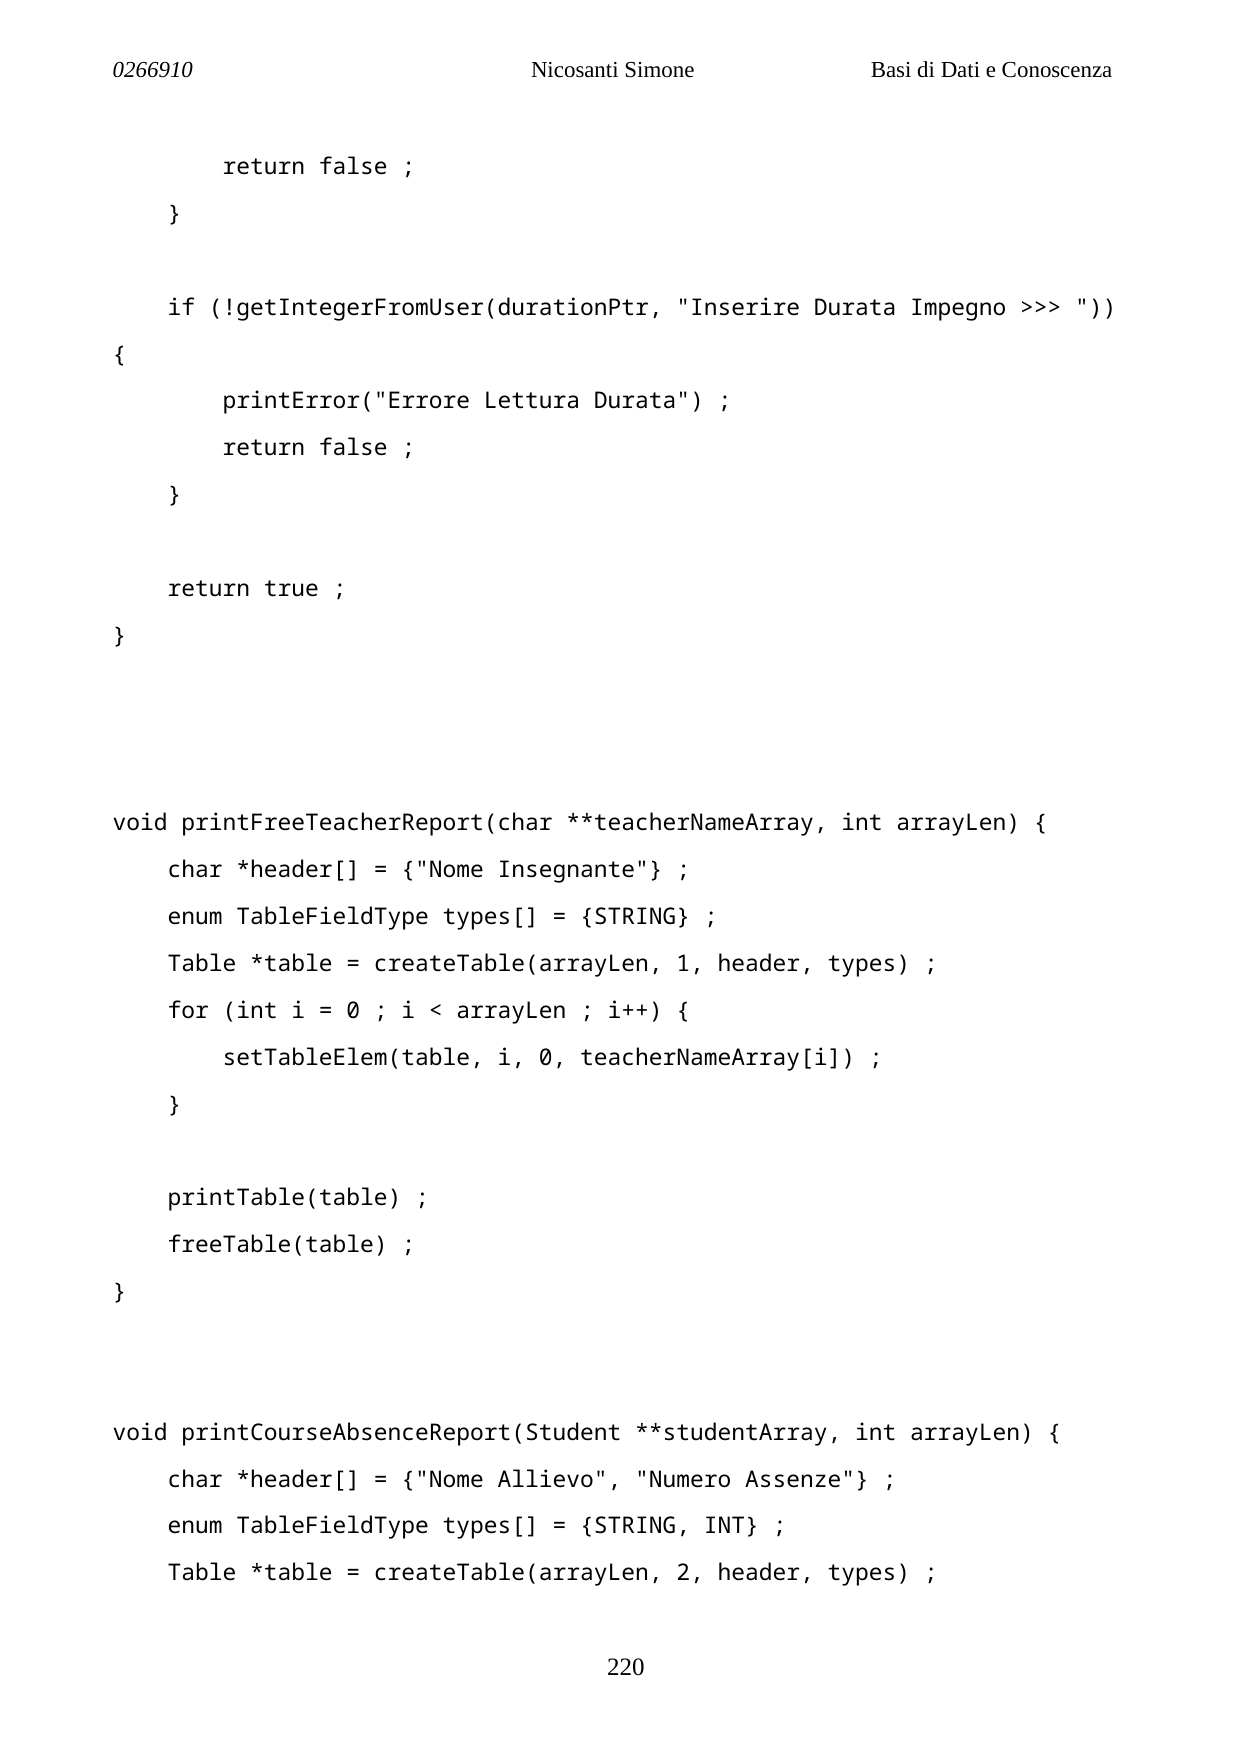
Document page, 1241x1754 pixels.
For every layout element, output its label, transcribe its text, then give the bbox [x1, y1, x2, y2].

text char *header[] = {"Nome Insegnante"} ; [112, 853, 1128, 884]
text void printCourseAbsenceReport(Student **studentArray, int arrayLen) { [112, 1416, 1128, 1447]
text Table *table = createTable(arrayLen, 1, header, types) ; [112, 947, 1128, 978]
text enum TableFieldType types[] = {STRING, INT} ; [112, 1509, 1128, 1541]
text } [112, 197, 1128, 228]
text printError("Errore Lettura Durata") ; [112, 384, 1128, 416]
text printTable(table) ; [112, 1181, 1128, 1212]
text for (int i = 0 ; i < arrayLen ; i++) { [112, 994, 1128, 1025]
text char *header[] = {"Nome Allievo", "Numero Assenze"} ; [112, 1462, 1128, 1494]
text } [112, 619, 1128, 650]
text freeTable(table) ; [112, 1228, 1128, 1259]
text setTableElem(table, i, 0, teacherNameArray[i]) ; [112, 1041, 1128, 1072]
text return true ; [112, 572, 1128, 603]
text if (!getIntegerFromUser(durationPtr, "Inserire Durata Impegno >>> ")) { [112, 291, 1128, 369]
text } [112, 1275, 1128, 1306]
text Table *table = createTable(arrayLen, 2, header, types) ; [112, 1556, 1128, 1587]
text } [112, 1087, 1128, 1119]
text return false ; [112, 150, 1128, 181]
text return false ; [112, 431, 1128, 462]
text } [112, 478, 1128, 509]
text enum TableFieldType types[] = {STRING} ; [112, 900, 1128, 931]
text void printFreeTeacherReport(char **teacherNameArray, int arrayLen) { [112, 806, 1128, 837]
